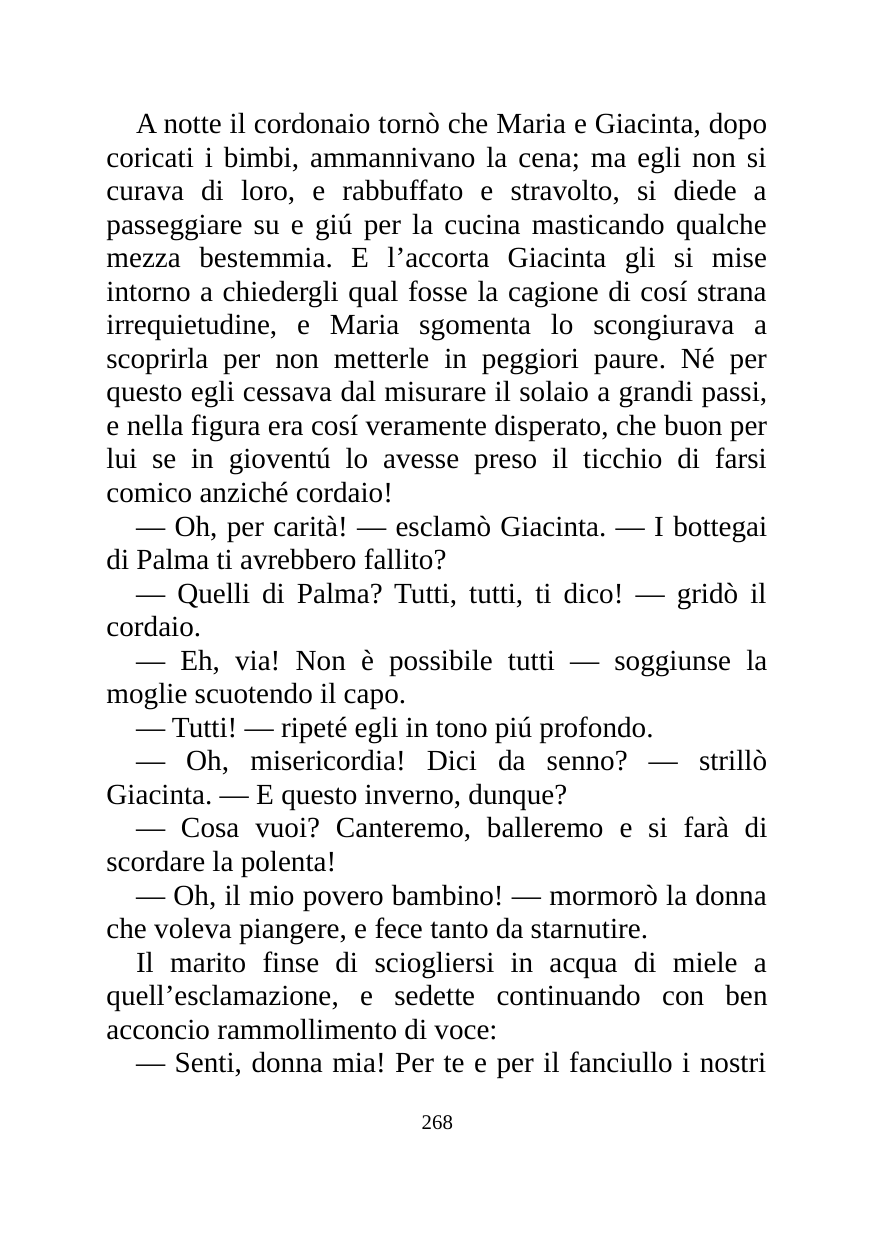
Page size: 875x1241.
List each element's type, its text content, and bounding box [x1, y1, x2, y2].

text A notte il cordonaio tornò che Maria e Giacinta, dopo coricati i bimbi, ammannivano la cena; ma egli non si curava di loro, e rabbuffato e stravolto, si diede a passeggiare su e giú per la cucina masticando qualche mezza bestemmia. E l’accorta Giacinta gli si mise intorno a chiedergli qual fosse la cagione di cosí strana irrequietudine, e Maria sgomenta lo scongiurava a scoprirla per non metterle in peggiori paure. Né per questo egli cessava dal misurare il solaio a grandi passi, e nella figura era cosí veramente disperato, che buon per lui se in gioventú lo avesse preso il ticchio di farsi comico anziché cordaio! [106, 106, 768, 509]
text — Tutti! — ripeté egli in tono piú profondo. [106, 710, 768, 743]
text — Quelli di Palma? Tutti, tutti, ti dico! — gridò il cordaio. [106, 576, 768, 643]
text — Cosa vuoi? Canteremo, balleremo e si farà di scordare la polenta! [106, 811, 768, 878]
text — Oh, per carità! — esclamò Giacinta. — I bottegai di Palma ti avrebbero fallito? [106, 509, 768, 576]
text — Oh, misericordia! Dici da senno? — strillò Giacinta. — E questo inverno, dunque? [106, 743, 768, 811]
text — Eh, via! Non è possibile tutti — soggiunse la moglie scuotendo il capo. [106, 643, 768, 710]
text — Senti, donna mia! Per te e per il fanciullo i nostri [106, 1045, 768, 1079]
text Il marito finse di sciogliersi in acqua di miele a quell’esclamazione, e sedette continuando con ben acconcio rammollimento di voce: [106, 945, 768, 1045]
text — Oh, il mio povero bambino! — mormorò la donna che voleva piangere, e fece tanto da starnutire. [106, 878, 768, 945]
